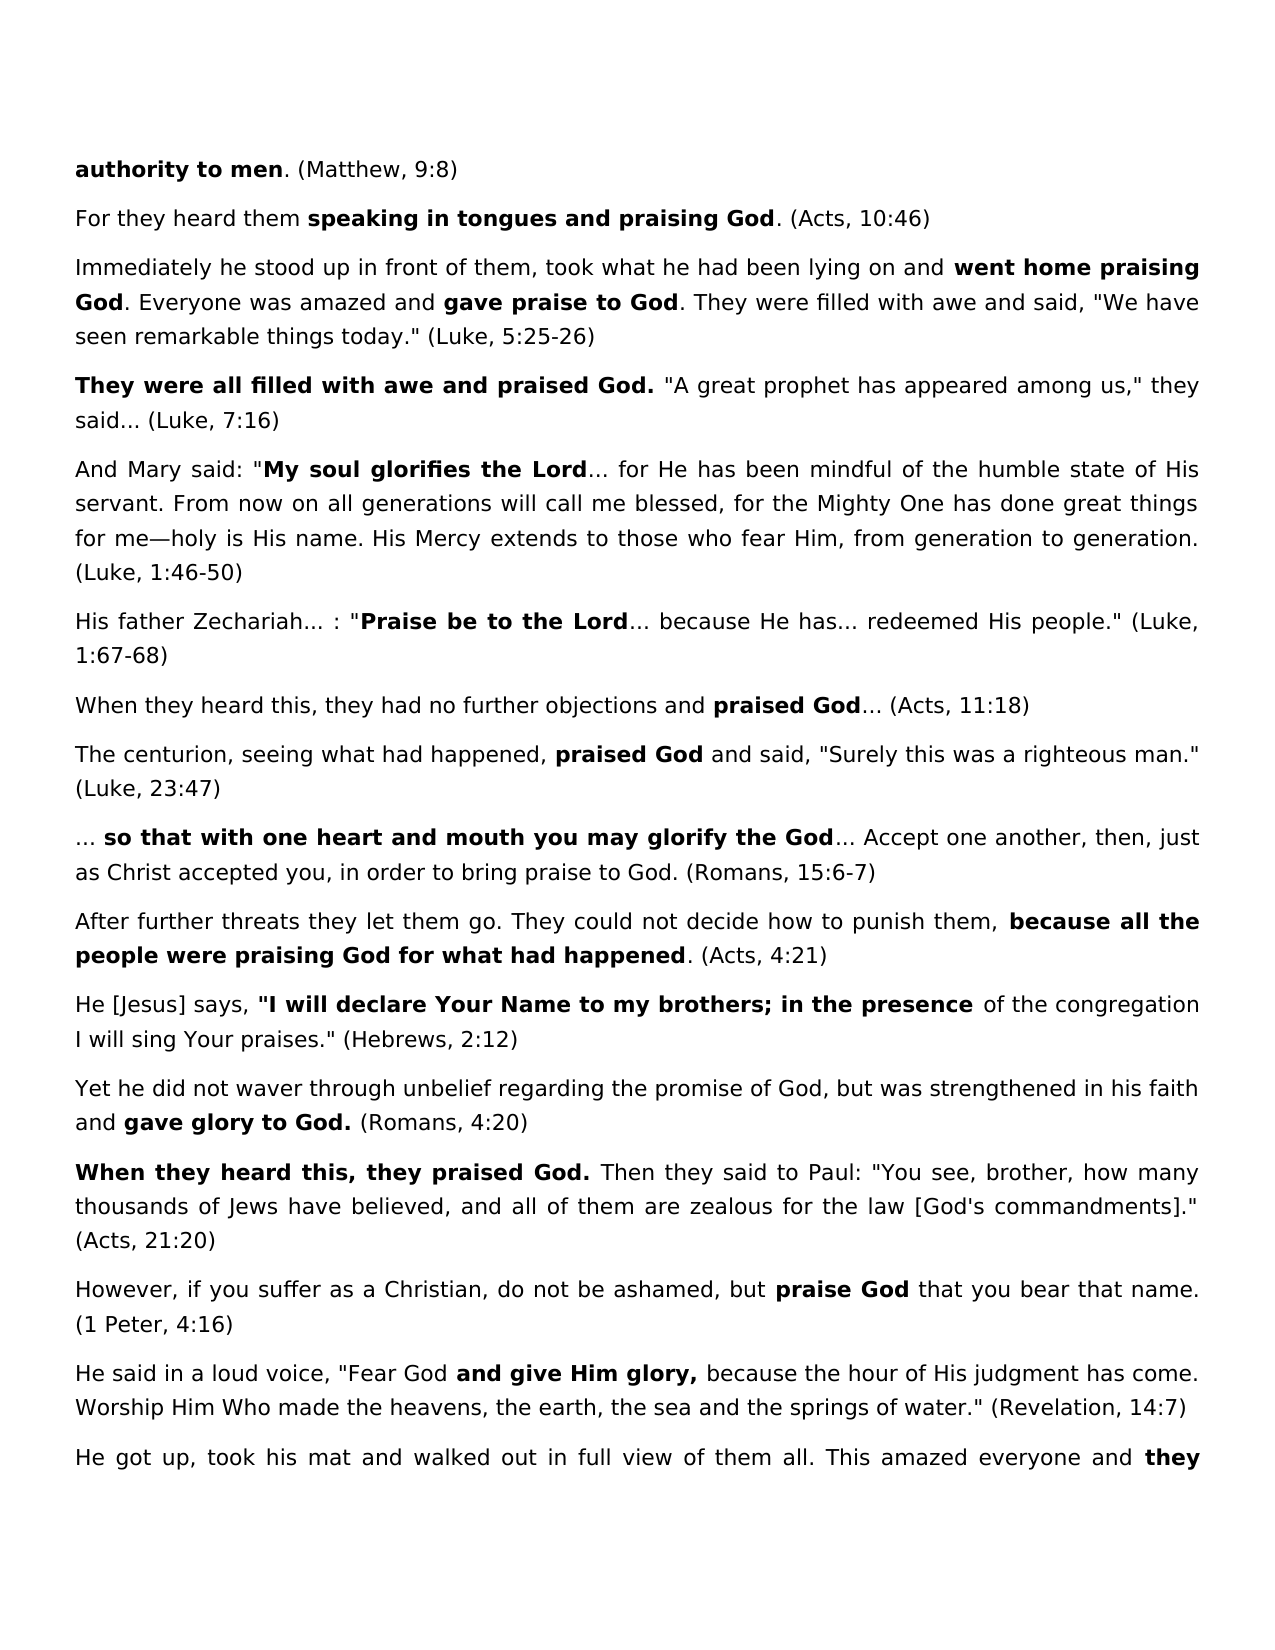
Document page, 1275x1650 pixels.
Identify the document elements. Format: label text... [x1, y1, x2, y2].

text When they heard this, they had no further objections and praised God... (Acts, 11:18) [75, 686, 1200, 720]
text ... so that with one heart and mouth you may glorify the God... Accept one another, then, just as Christ accepted you, in order to bring praise to God. (Romans, 15:6-7) [75, 818, 1200, 887]
text They were all filled with awe and praised God. "A great prophet has appeared among us," they said... (Luke, 7:16) [75, 366, 1200, 435]
text He said in a loud voice, "Fear God and give Him glory, because the hour of His judgment has come. Worship Him Who made the heavens, the earth, the sea and the springs of water." (Revelation, 14:7) [75, 1354, 1200, 1423]
text He got up, took his mat and walked out in full view of them all. This amazed everyone and they [75, 1437, 1200, 1472]
text When they heard this, they praised God. Then they said to Paul: "You see, brother, how many thousands of Jews have believed, and all of them are zealous for the law [God's commandments]." (Acts, 21:20) [75, 1152, 1200, 1256]
text For they heard them speaking in tongues and praising God. (Acts, 10:46) [75, 199, 1200, 233]
text After further threats they let them go. They could not decide how to punish them, because all the people were praising God for what had happened. (Acts, 4:21) [75, 902, 1200, 971]
text Yet he did not waver through unbelief regarding the promise of God, but was strengthened in his faith and gave glory to God. (Romans, 4:20) [75, 1069, 1200, 1138]
text He [Jesus] says, "I will declare Your Name to my brothers; in the presence of the congregation I will sing Your praises." (Hebrews, 2:12) [75, 985, 1200, 1054]
text authority to men. (Matthew, 9:8) [75, 150, 1200, 184]
text His father Zechariah... : "Praise be to the Lord... because He has... redeemed His people." (Luke, 1:67-68) [75, 602, 1200, 671]
text The centurion, seeing what had happened, praised God and said, "Surely this was a righteous man." (Luke, 23:47) [75, 735, 1200, 803]
text And Mary said: "My soul glorifies the Lord... for He has been mindful of the humble state of His servant. From now on all generations will call me blessed, for the Mighty One has done great things for me—holy is His name. His Mercy extends to those who fear Him, from generation to generation. (Luke, 1:46-50) [75, 450, 1200, 587]
text However, if you suffer as a Christian, do not be ashamed, but praise God that you bear that name. (1 Peter, 4:16) [75, 1270, 1200, 1339]
text Immediately he stood up in front of them, took what he had been lying on and went home praising God. Everyone was amazed and gave praise to God. They were filled with awe and said, "We have seen remarkable things today." (Luke, 5:25-26) [75, 248, 1200, 351]
